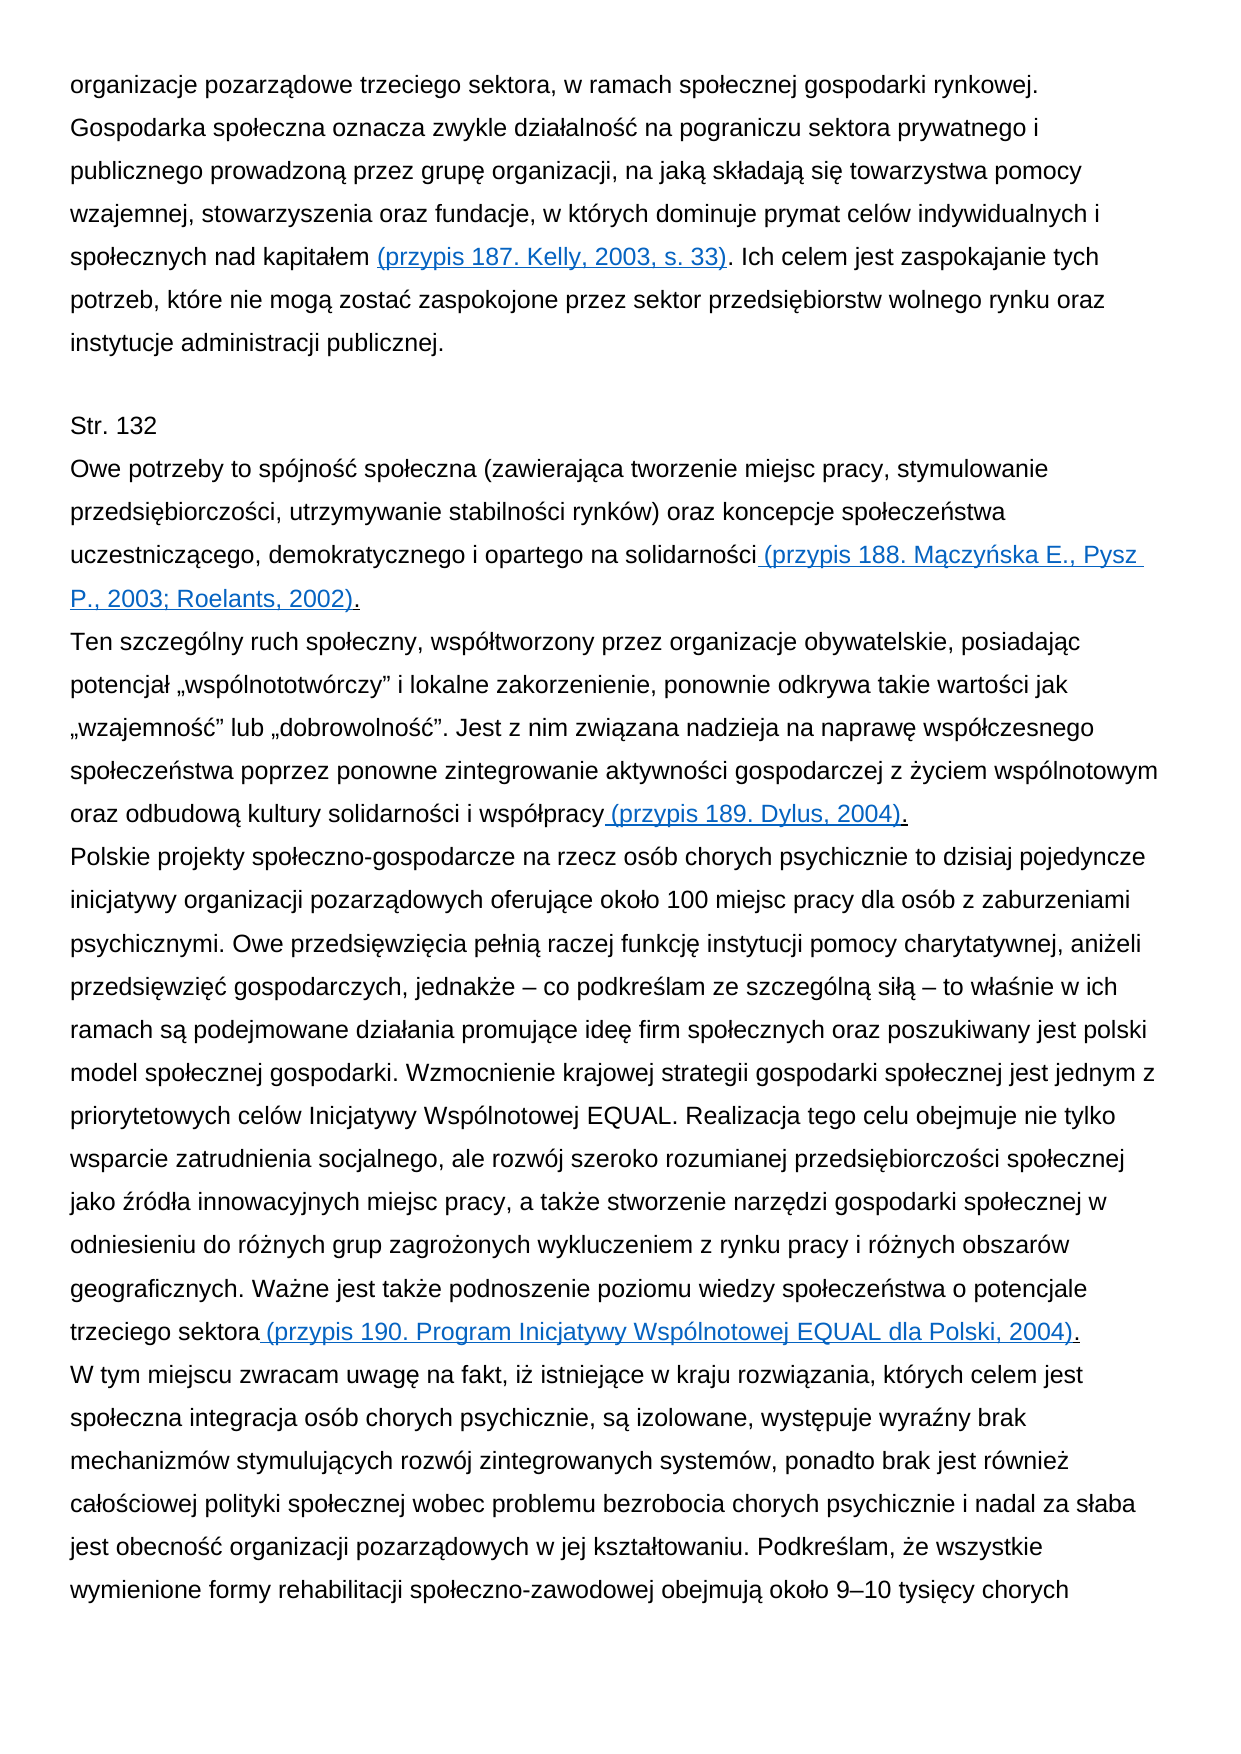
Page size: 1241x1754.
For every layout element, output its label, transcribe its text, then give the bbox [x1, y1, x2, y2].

text W tym miejscu zwracam uwagę na fakt, iż istniejące w kraju rozwiązania, których celem jest społeczna integracja osób chorych psychicznie, są izolowane, występuje wyraźny brak mechanizmów stymulujących rozwój zintegrowanych systemów, ponadto brak jest również całościowej polityki społecznej wobec problemu bezrobocia chorych psychicznie i nadal za słaba jest obecność organizacji pozarządowych w jej kształtowaniu. Podkreślam, że wszystkie wymienione formy rehabilitacji społeczno-zawodowej obejmują około 9–10 tysięcy chorych [70, 1360, 1171, 1604]
text Owe potrzeby to spójność społeczna (zawierająca tworzenie miejsc pracy, stymulowanie przedsiębiorczości, utrzymywanie stabilności rynków) oraz koncepcje społeczeństwa uczestniczącego, demokratycznego i opartego na solidarności (przypis 188. Mączyńska E., Pysz P., 2003; Roelants, 2002). [70, 454, 1171, 612]
text Ten szczególny ruch społeczny, współtworzony przez organizacje obywatelskie, posiadając potencjał „wspólnototwórczy” i lokalne zakorzenienie, ponownie odkrywa takie wartości jak „wzajemność” lub „dobrowolność”. Jest z nim związana nadzieja na naprawę współczesnego społeczeństwa poprzez ponowne zintegrowanie aktywności gospodarczej z życiem wspólnotowym oraz odbudową kultury solidarności i współpracy (przypis 189. Dylus, 2004). [70, 627, 1171, 828]
text Str. 132 [70, 411, 1171, 440]
text Polskie projekty społeczno-gospodarcze na rzecz osób chorych psychicznie to dzisiaj pojedyncze inicjatywy organizacji pozarządowych oferujące około 100 miejsc pracy dla osób z zaburzeniami psychicznymi. Owe przedsięwzięcia pełnią raczej funkcję instytucji pomocy charytatywnej, aniżeli przedsięwzięć gospodarczych, jednakże – co podkreślam ze szczególną siłą – to właśnie w ich ramach są podejmowane działania promujące ideę firm społecznych oraz poszukiwany jest polski model społecznej gospodarki. Wzmocnienie krajowej strategii gospodarki społecznej jest jednym z priorytetowych celów Inicjatywy Wspólnotowej EQUAL. Realizacja tego celu obejmuje nie tylko wsparcie zatrudnienia socjalnego, ale rozwój szeroko rozumianej przedsiębiorczości społecznej jako źródła innowacyjnych miejsc pracy, a także stworzenie narzędzi gospodarki społecznej w odniesieniu do różnych grup zagrożonych wykluczeniem z rynku pracy i różnych obszarów geograficznych. Ważne jest także podnoszenie poziomu wiedzy społeczeństwa o potencjale trzeciego sektora (przypis 190. Program Inicjatywy Wspólnotowej EQUAL dla Polski, 2004). [70, 842, 1171, 1345]
text organizacje pozarządowe trzeciego sektora, w ramach społecznej gospodarki rynkowej. Gospodarka społeczna oznacza zwykle działalność na pograniczu sektora prywatnego i publicznego prowadzoną przez grupę organizacji, na jaką składają się towarzystwa pomocy wzajemnej, stowarzyszenia oraz fundacje, w których dominuje prymat celów indywidualnych i społecznych nad kapitałem (przypis 187. Kelly, 2003, s. 33). Ich celem jest zaspokajanie tych potrzeb, które nie mogą zostać zaspokojone przez sektor przedsiębiorstw wolnego rynku oraz instytucje administracji publicznej. [70, 70, 1171, 357]
